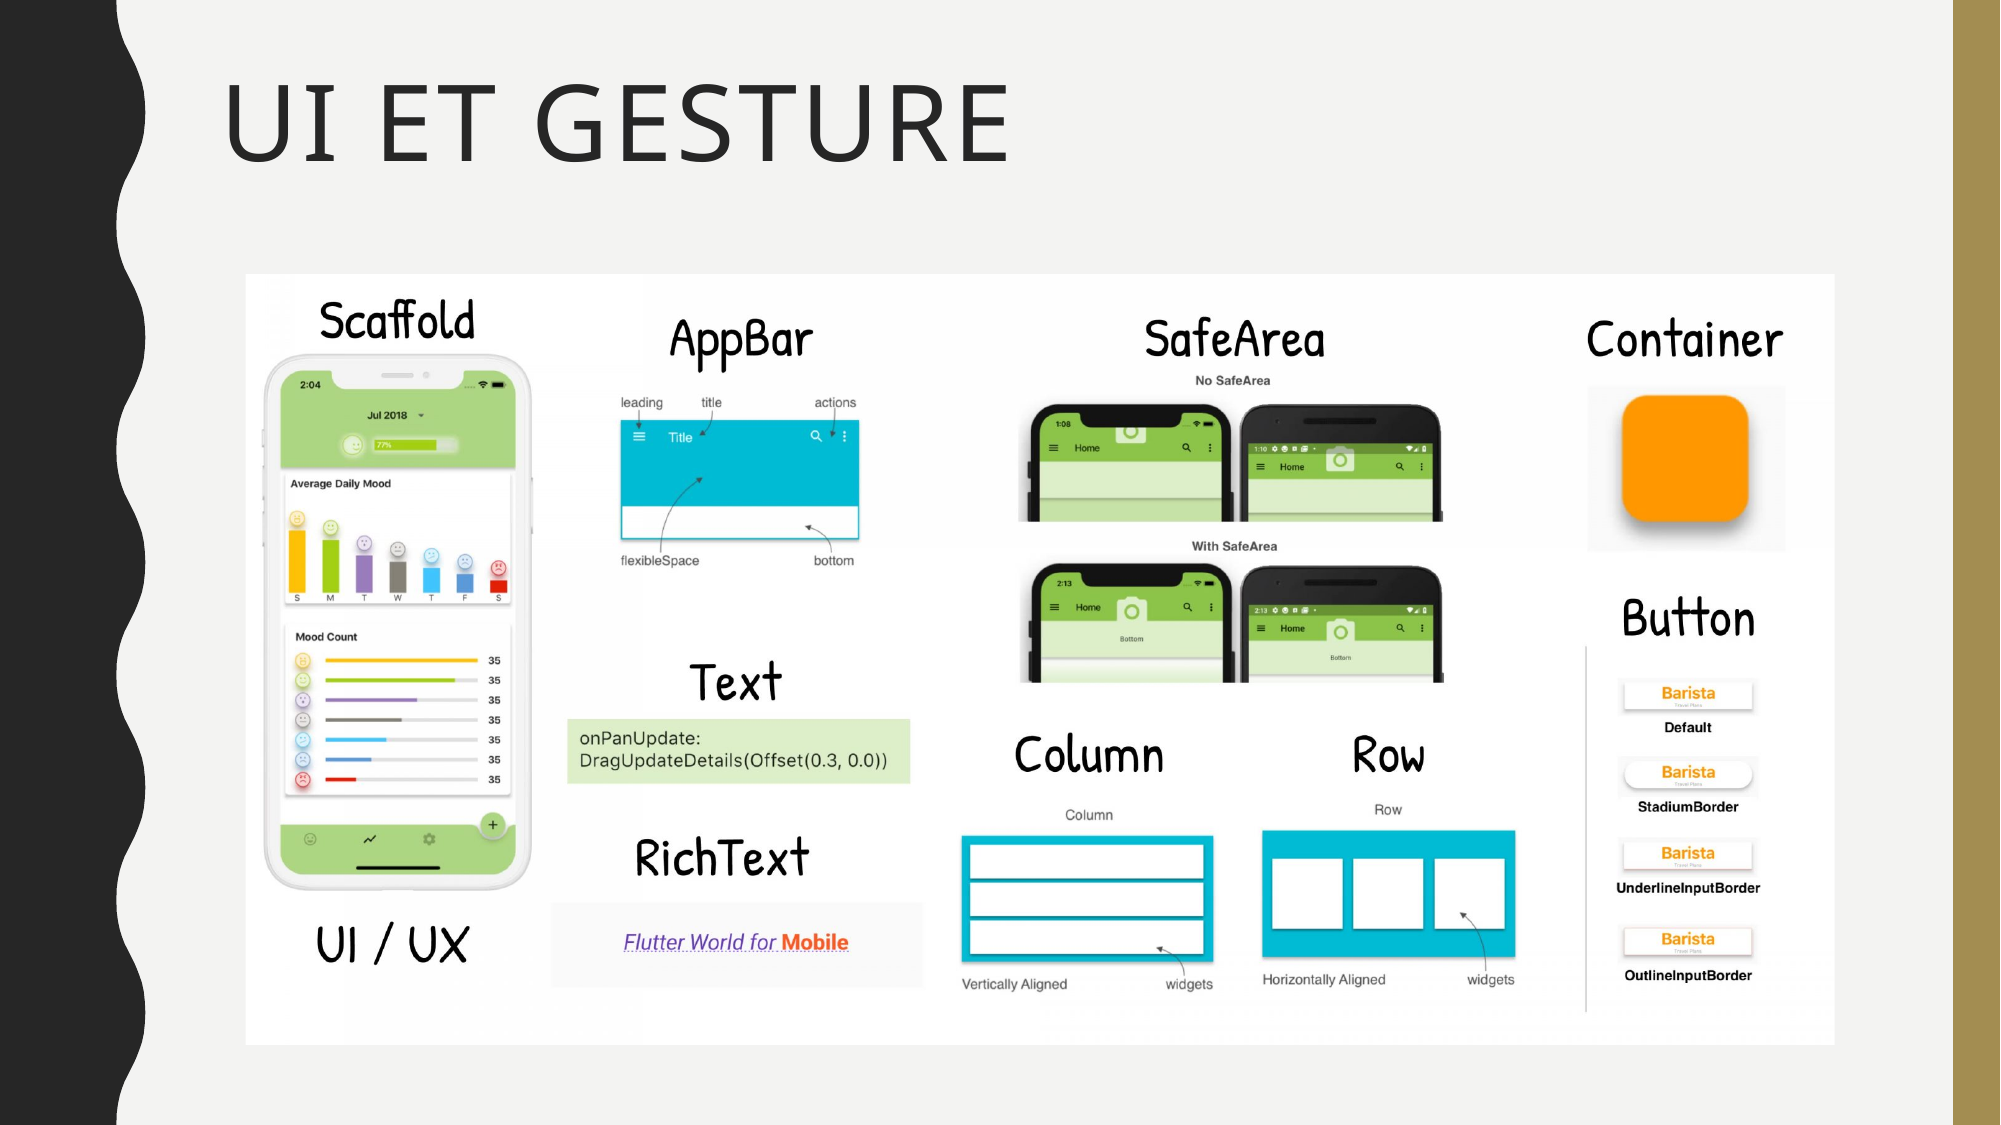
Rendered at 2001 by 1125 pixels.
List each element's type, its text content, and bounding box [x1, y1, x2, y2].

picture [245, 274, 1835, 1045]
title UI et gesture [205, 62, 1876, 308]
